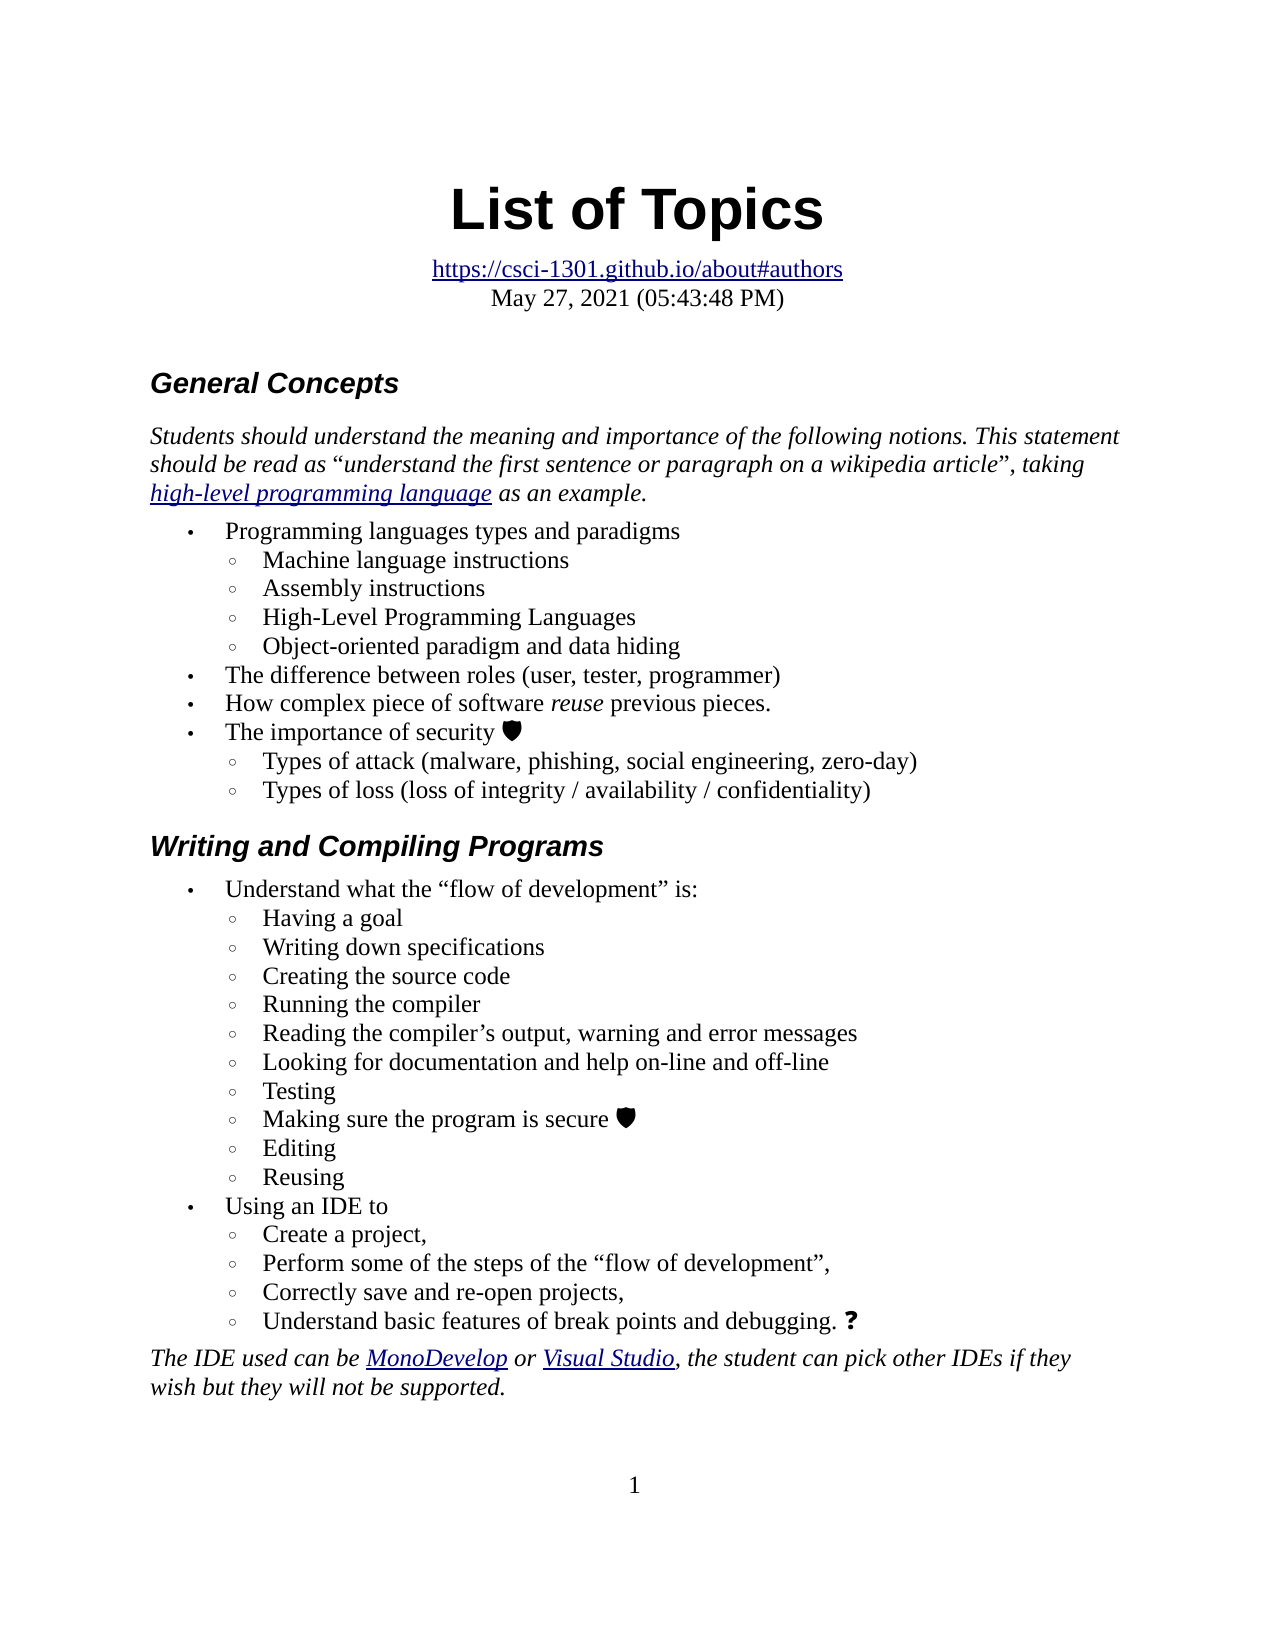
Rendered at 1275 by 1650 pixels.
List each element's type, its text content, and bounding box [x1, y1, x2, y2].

list The difference between roles (user, tester, programmer) [187, 660, 1125, 688]
list Assembly instructions [225, 573, 1125, 602]
list Editing [225, 1133, 1125, 1162]
list Understand what the “flow of development” is: [187, 874, 1125, 903]
list Types of attack (malware, phishing, social engineering, zero-day) [225, 746, 1125, 775]
list Running the compiler [225, 989, 1125, 1018]
list Making sure the program is secure 🛡️ [225, 1104, 1125, 1133]
subtitle Writing and Compiling Programs [150, 828, 1125, 862]
list Looking for documentation and help on-line and off-line [225, 1047, 1125, 1076]
list Object-oriented paradigm and data hiding [225, 631, 1125, 660]
list High-Level Programming Languages [225, 602, 1125, 631]
list Using an IDE to [187, 1191, 1125, 1219]
list Reusing [225, 1162, 1125, 1191]
text May 27, 2021 (05:43:48 PM) [150, 283, 1125, 312]
list Having a goal [225, 903, 1125, 932]
list Machine language instructions [225, 545, 1125, 573]
list How complex piece of software reuse previous pieces. [187, 688, 1125, 717]
list The importance of security 🛡️ [187, 717, 1125, 746]
list Testing [225, 1076, 1125, 1104]
list Writing down specifications [225, 932, 1125, 961]
list Correctly save and re-open projects, [225, 1277, 1125, 1306]
text The IDE used can be MonoDevelop or Visual Studio, the student can pick other IDEs if they wish but they will not be supported. [150, 1343, 1125, 1401]
list Creating the source code [225, 961, 1125, 989]
list Understand basic features of break points and debugging. ❓ [225, 1306, 1125, 1334]
text https://csci-1301.github.io/about#authors [150, 254, 1125, 283]
subtitle General Concepts [150, 366, 1125, 399]
list Create a project, [225, 1219, 1125, 1248]
list Perform some of the steps of the “flow of development”, [225, 1248, 1125, 1277]
list Reading the compiler’s output, warning and error messages [225, 1018, 1125, 1047]
list Types of loss (loss of integrity / availability / confidentiality) [225, 775, 1125, 803]
text Students should understand the meaning and importance of the following notions. This statement should be read as “understand the first sentence or paragraph on a wikipedia article”, taking high-level programming language as an example. [150, 421, 1125, 507]
title List of Topics [150, 175, 1125, 242]
list Programming languages types and paradigms [187, 516, 1125, 545]
